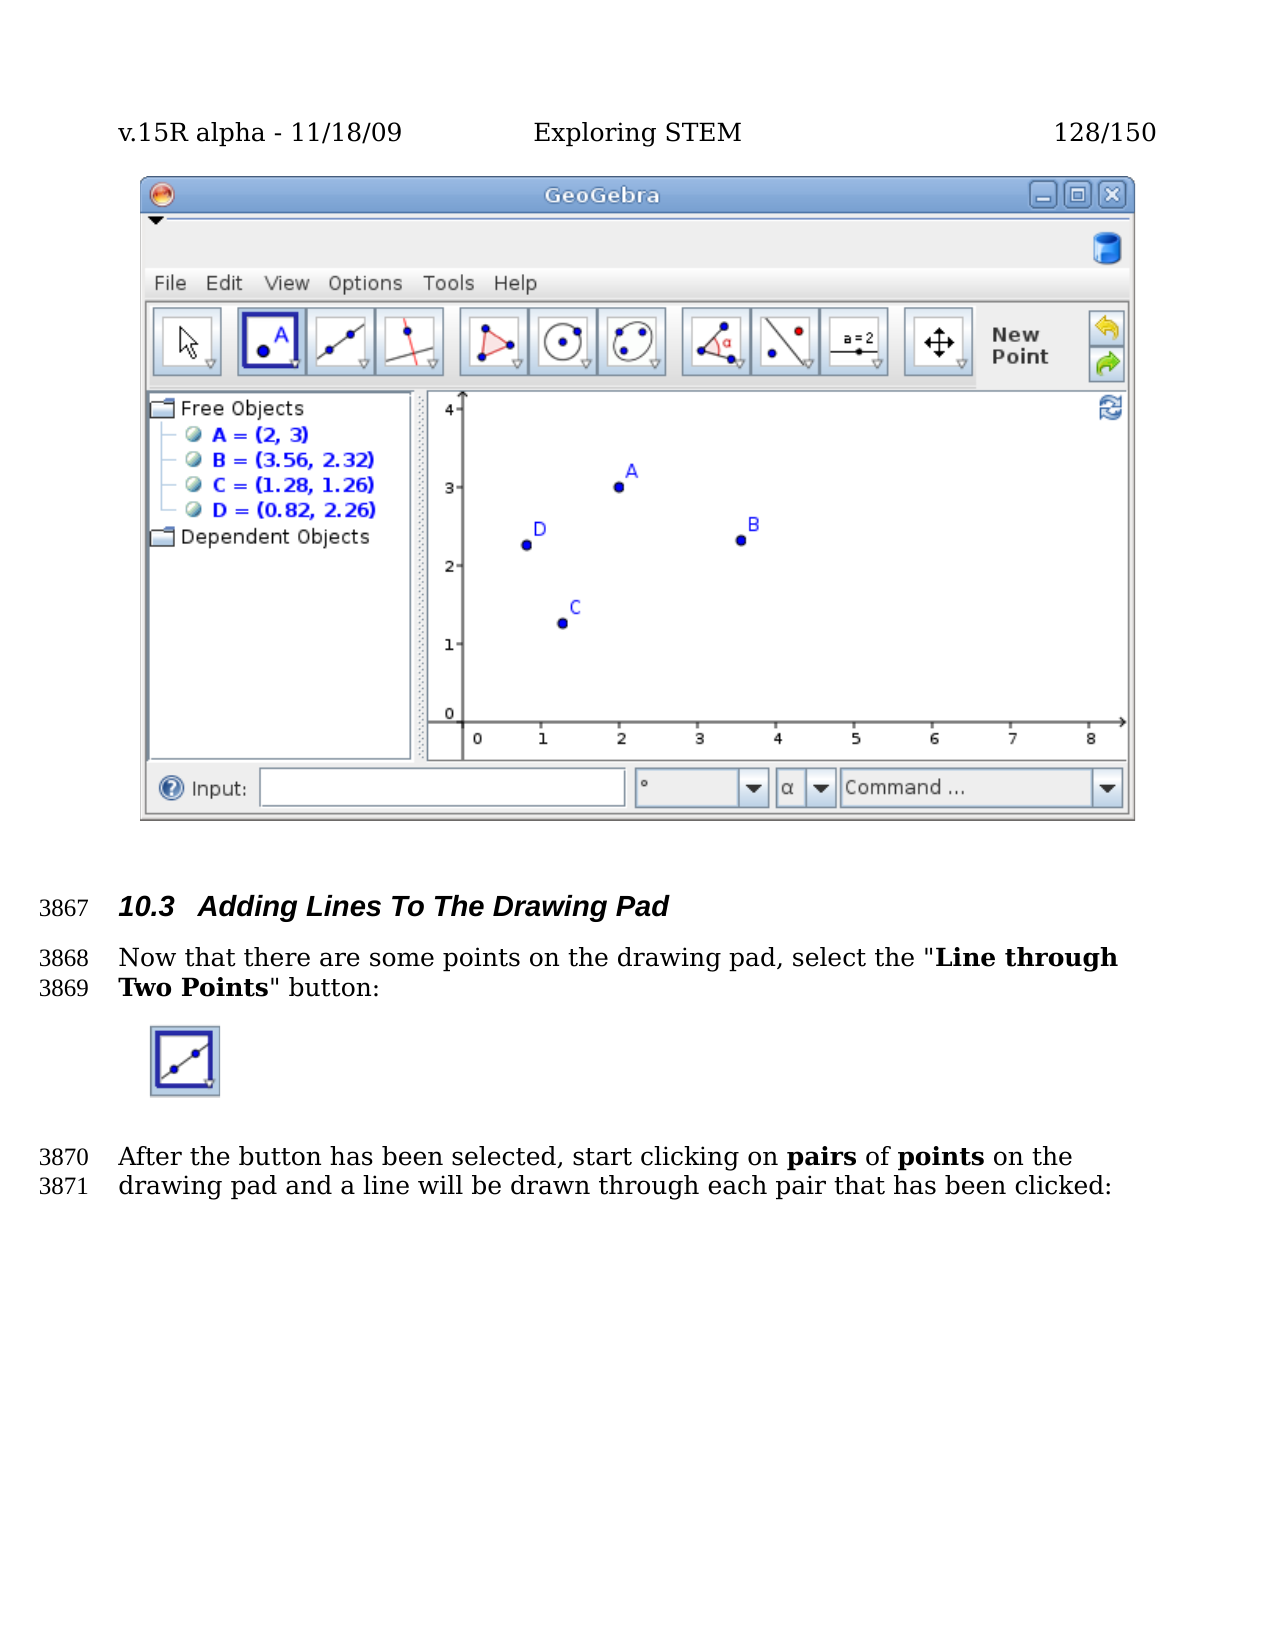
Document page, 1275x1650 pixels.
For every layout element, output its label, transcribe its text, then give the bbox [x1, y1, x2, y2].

text Now that there are some points on the drawing pad, select the "Line through Two Points" button: [118, 943, 1157, 1002]
subtitle Adding Lines To The Drawing Pad [118, 889, 1157, 922]
picture [149, 1024, 221, 1098]
picture [140, 176, 1136, 821]
text After the button has been selected, start clicking on pairs of points on the drawing pad and a line will be drawn through each pair that has been clicked: [118, 1142, 1157, 1200]
